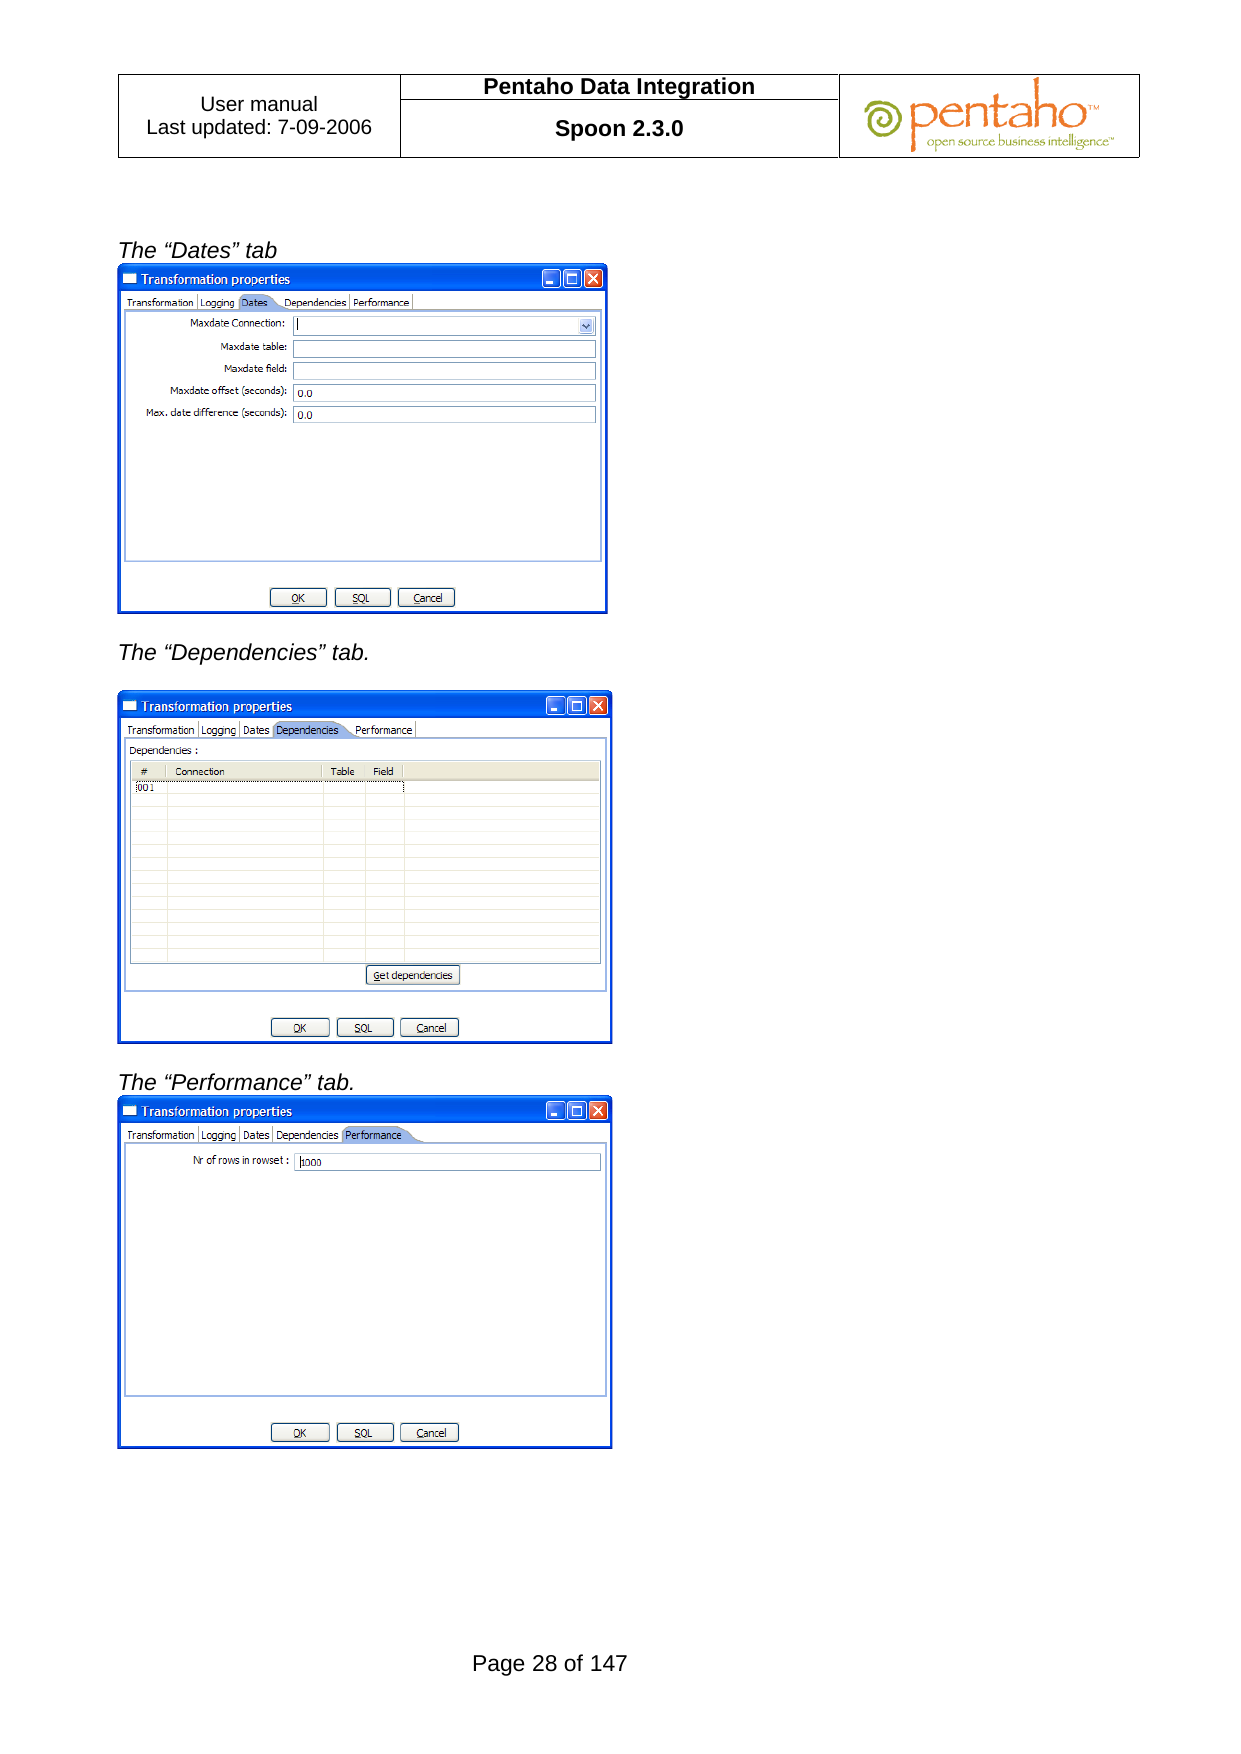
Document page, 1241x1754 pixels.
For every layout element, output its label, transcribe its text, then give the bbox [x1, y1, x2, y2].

picture [117, 1095, 613, 1449]
text The “Dates” tab [117, 238, 1137, 264]
picture [117, 263, 608, 614]
picture [117, 690, 613, 1044]
text The “Dependencies” tab. [117, 639, 1137, 665]
text The “Performance” tab. [117, 1069, 1137, 1095]
